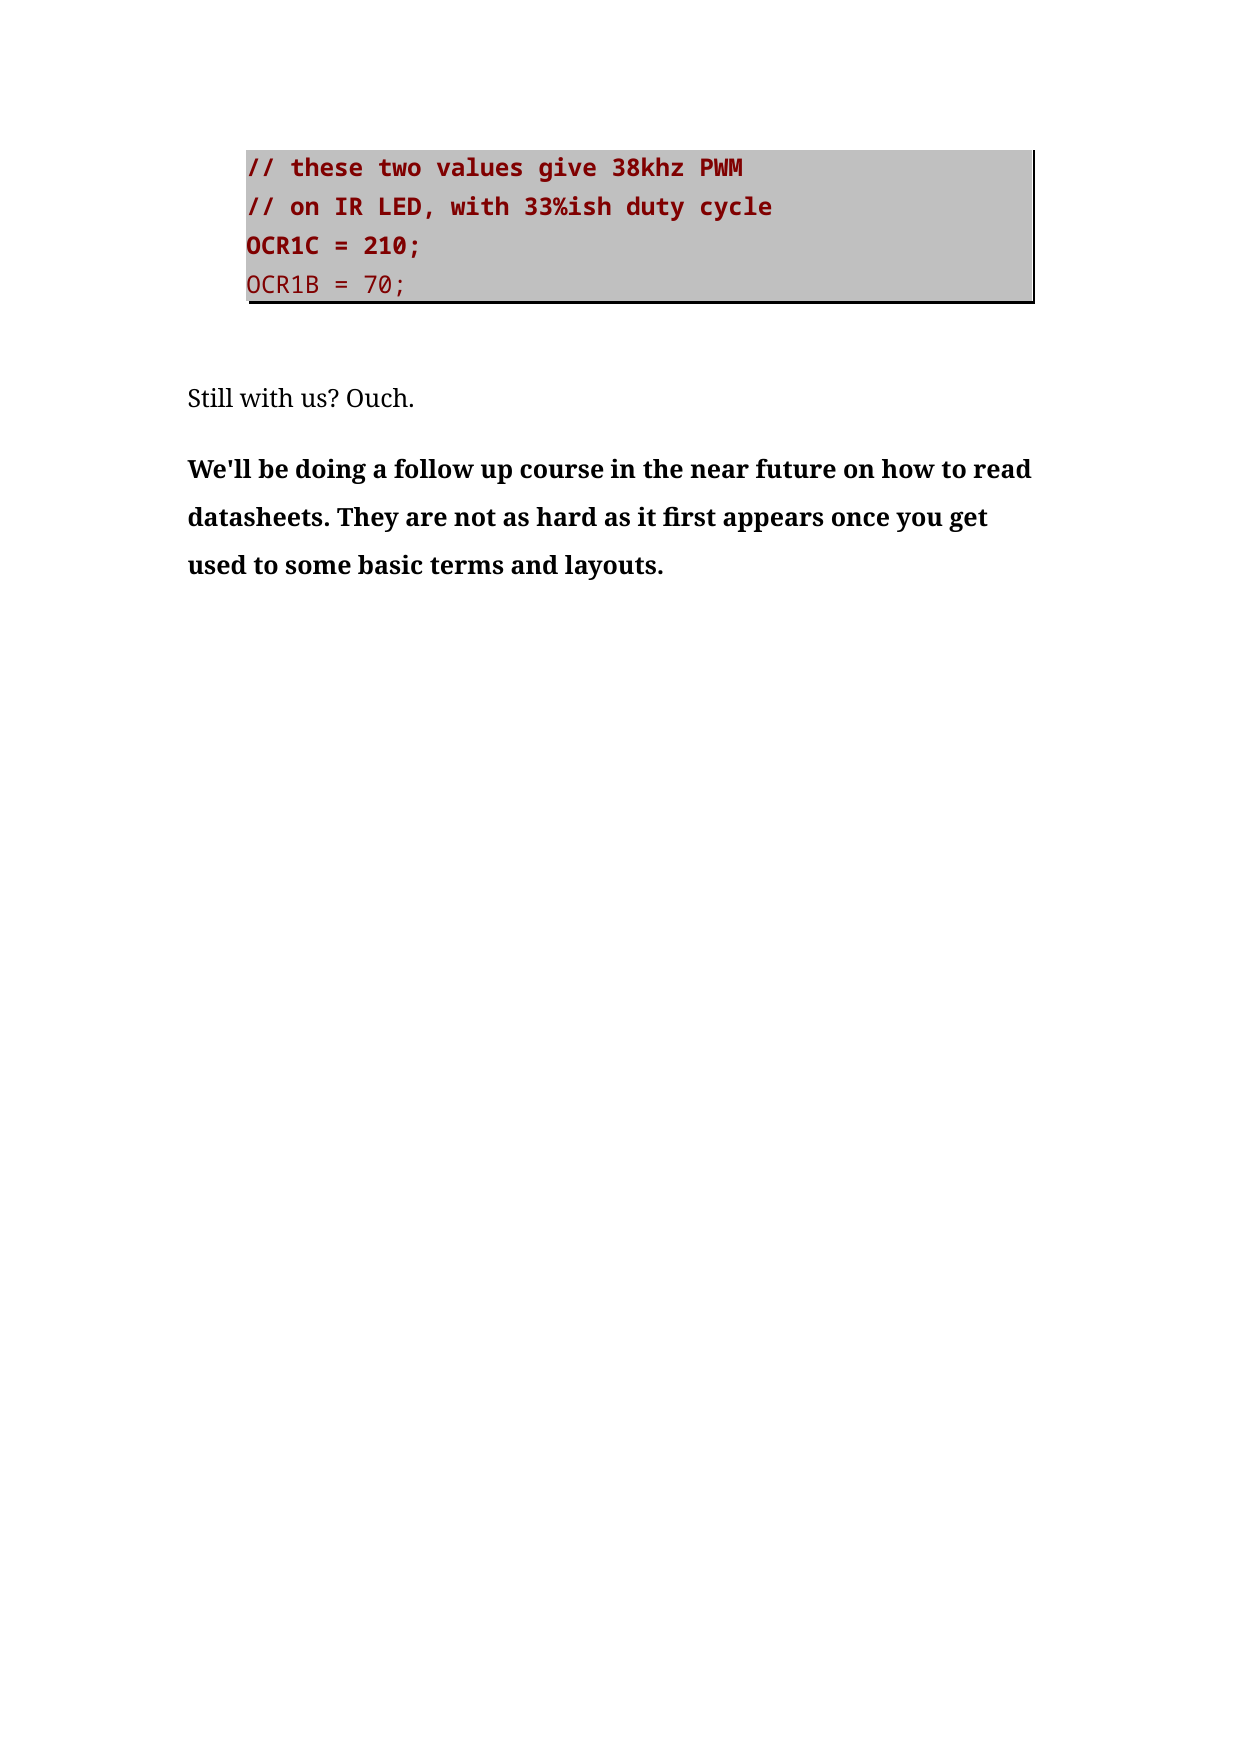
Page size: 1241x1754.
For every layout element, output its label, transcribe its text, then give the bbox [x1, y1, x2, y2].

text OCR1C = 210; [246, 228, 1032, 262]
text Still with us? Ouch. [187, 381, 1053, 415]
text We'll be doing a follow up course in the near future on how to read datasheets. They are not as hard as it first appears once you get used to some basic terms and layouts. [187, 452, 1053, 581]
text // these two values give 38khz PWM [246, 150, 1032, 183]
text // on IR LED, with 33%ish duty cycle [246, 189, 1032, 222]
text OCR1B = 70; [246, 267, 1032, 301]
